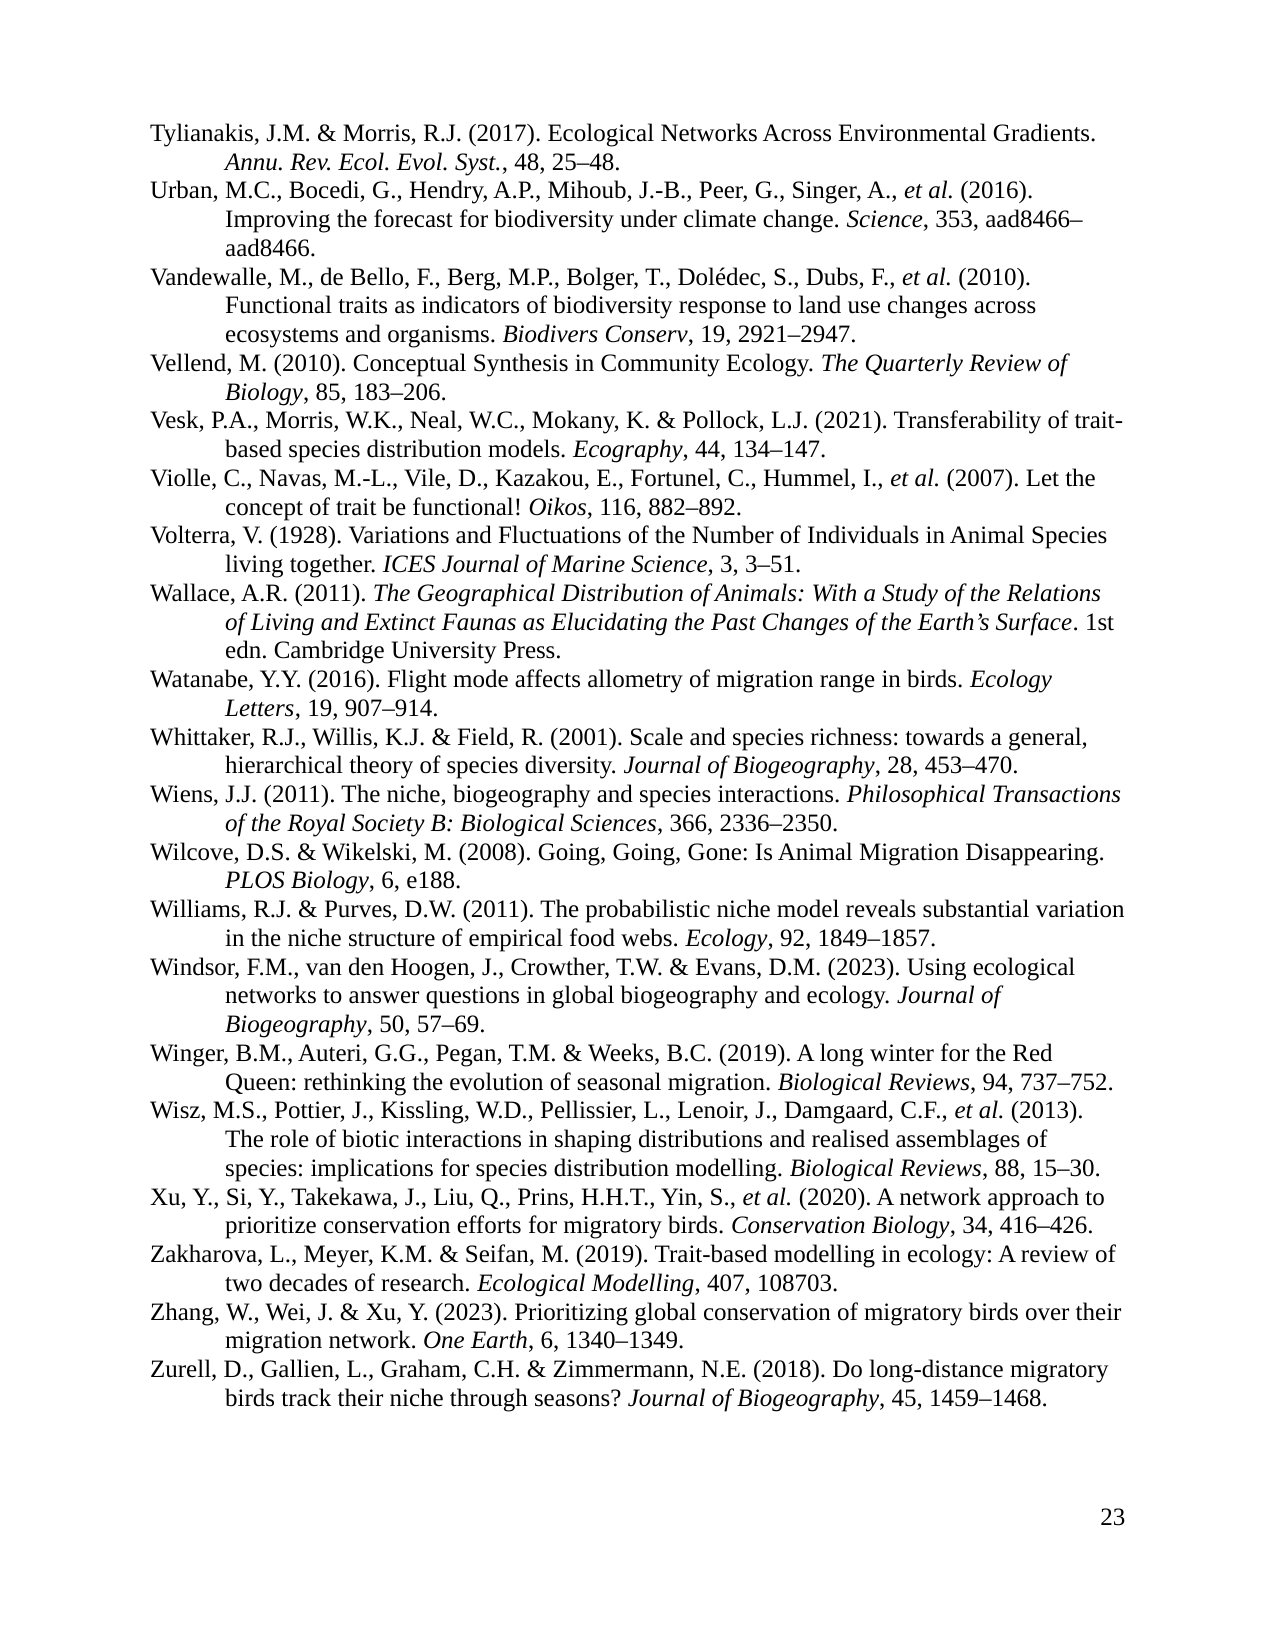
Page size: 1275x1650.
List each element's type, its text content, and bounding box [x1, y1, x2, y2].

text Wallace, A.R. (2011). The Geographical Distribution of Animals: With a Study of the Relations of Living and Extinct Faunas as Elucidating the Past Changes of the Earth’s Surface. 1st edn. Cambridge University Press. [150, 578, 1125, 664]
text Xu, Y., Si, Y., Takekawa, J., Liu, Q., Prins, H.H.T., Yin, S., et al. (2020). A network approach to prioritize conservation efforts for migratory birds. Conservation Biology, 34, 416–426. [150, 1182, 1125, 1239]
text Wilcove, D.S. & Wikelski, M. (2008). Going, Going, Gone: Is Animal Migration Disappearing. PLOS Biology, 6, e188. [150, 837, 1125, 894]
text Wiens, J.J. (2011). The niche, biogeography and species interactions. Philosophical Transactions of the Royal Society B: Biological Sciences, 366, 2336–2350. [150, 779, 1125, 837]
text Urban, M.C., Bocedi, G., Hendry, A.P., Mihoub, J.-B., Peer, G., Singer, A., et al. (2016). Improving the forecast for biodiversity under climate change. Science, 353, aad8466–aad8466. [150, 176, 1125, 262]
text Vandewalle, M., de Bello, F., Berg, M.P., Bolger, T., Dolédec, S., Dubs, F., et al. (2010). Functional traits as indicators of biodiversity response to land use changes across ecosystems and organisms. Biodivers Conserv, 19, 2921–2947. [150, 262, 1125, 348]
text Tylianakis, J.M. & Morris, R.J. (2017). Ecological Networks Across Environmental Gradients. Annu. Rev. Ecol. Evol. Syst., 48, 25–48. [150, 118, 1125, 176]
text Volterra, V. (1928). Variations and Fluctuations of the Number of Individuals in Animal Species living together. ICES Journal of Marine Science, 3, 3–51. [150, 521, 1125, 578]
text Vellend, M. (2010). Conceptual Synthesis in Community Ecology. The Quarterly Review of Biology, 85, 183–206. [150, 348, 1125, 406]
text Watanabe, Y.Y. (2016). Flight mode affects allometry of migration range in birds. Ecology Letters, 19, 907–914. [150, 664, 1125, 722]
text Violle, C., Navas, M.-L., Vile, D., Kazakou, E., Fortunel, C., Hummel, I., et al. (2007). Let the concept of trait be functional! Oikos, 116, 882–892. [150, 463, 1125, 521]
text Winger, B.M., Auteri, G.G., Pegan, T.M. & Weeks, B.C. (2019). A long winter for the Red Queen: rethinking the evolution of seasonal migration. Biological Reviews, 94, 737–752. [150, 1038, 1125, 1096]
text Vesk, P.A., Morris, W.K., Neal, W.C., Mokany, K. & Pollock, L.J. (2021). Transferability of trait-based species distribution models. Ecography, 44, 134–147. [150, 406, 1125, 463]
text Williams, R.J. & Purves, D.W. (2011). The probabilistic niche model reveals substantial variation in the niche structure of empirical food webs. Ecology, 92, 1849–1857. [150, 894, 1125, 952]
text Whittaker, R.J., Willis, K.J. & Field, R. (2001). Scale and species richness: towards a general, hierarchical theory of species diversity. Journal of Biogeography, 28, 453–470. [150, 722, 1125, 779]
text Windsor, F.M., van den Hoogen, J., Crowther, T.W. & Evans, D.M. (2023). Using ecological networks to answer questions in global biogeography and ecology. Journal of Biogeography, 50, 57–69. [150, 952, 1125, 1038]
text Zhang, W., Wei, J. & Xu, Y. (2023). Prioritizing global conservation of migratory birds over their migration network. One Earth, 6, 1340–1349. [150, 1297, 1125, 1354]
text Wisz, M.S., Pottier, J., Kissling, W.D., Pellissier, L., Lenoir, J., Damgaard, C.F., et al. (2013). The role of biotic interactions in shaping distributions and realised assemblages of species: implications for species distribution modelling. Biological Reviews, 88, 15–30. [150, 1096, 1125, 1182]
text Zurell, D., Gallien, L., Graham, C.H. & Zimmermann, N.E. (2018). Do long-distance migratory birds track their niche through seasons? Journal of Biogeography, 45, 1459–1468. [150, 1354, 1125, 1412]
text Zakharova, L., Meyer, K.M. & Seifan, M. (2019). Trait-based modelling in ecology: A review of two decades of research. Ecological Modelling, 407, 108703. [150, 1239, 1125, 1297]
